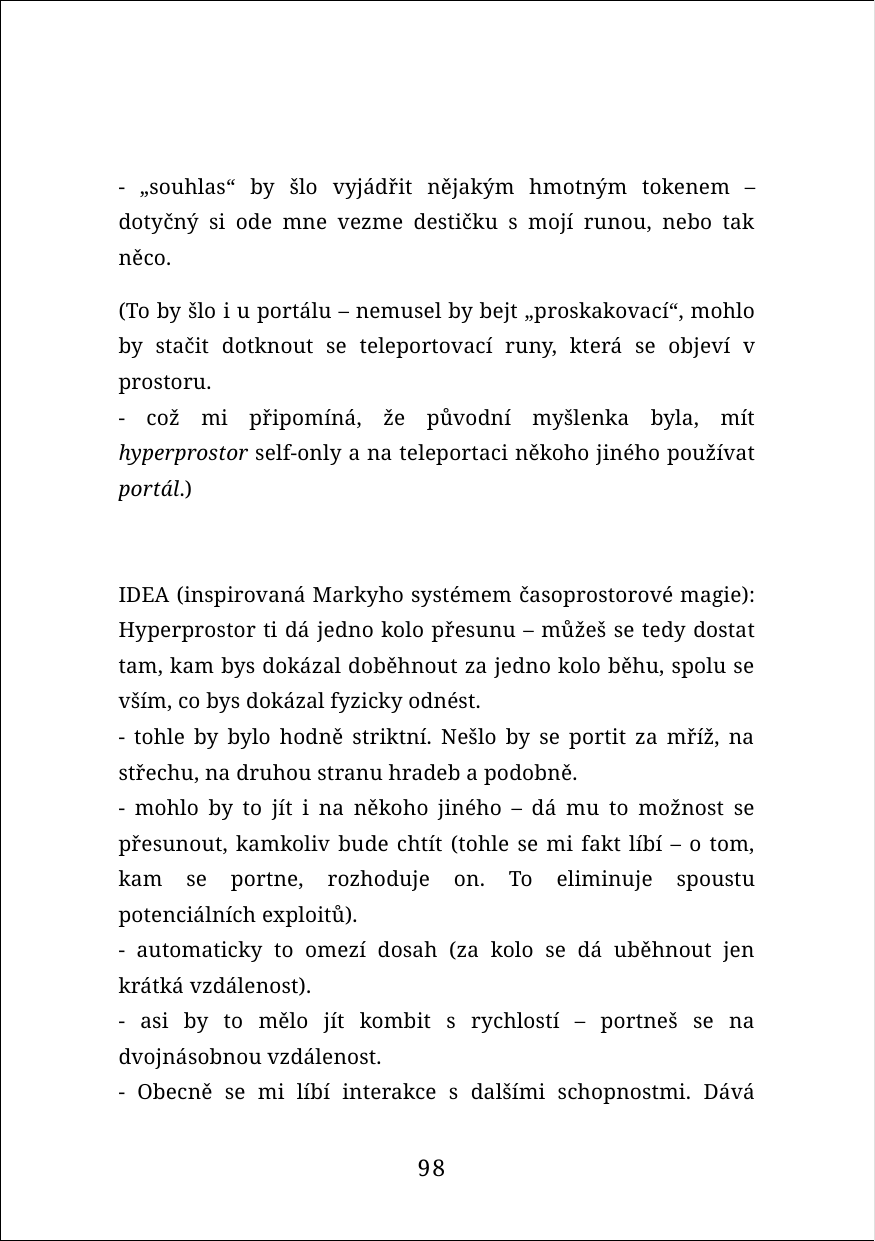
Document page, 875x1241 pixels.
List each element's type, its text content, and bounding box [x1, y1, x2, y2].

text (To by šlo i u portálu – nemusel by bejt „proskakovací“, mohlo by stačit dotknout se teleportovací runy, která se objeví v prostoru. - což mi připomíná, že původní myšlenka byla, mít hyperprostor self-only a na teleportaci někoho jiného používat portál.) [118, 296, 756, 502]
text - „souhlas“ by šlo vyjádřit nějakým hmotným tokenem – dotyčný si ode mne vezme destičku s mojí runou, nebo tak něco. [118, 172, 756, 271]
text IDEA (inspirovaná Markyho systémem časoprostorové magie): Hyperprostor ti dá jedno kolo přesunu – můžeš se tedy dostat tam, kam bys dokázal doběhnout za jedno kolo běhu, spolu se vším, co bys dokázal fyzicky odnést. - tohle by bylo hodně striktní. Nešlo by se portit za mříž, na střechu, na druhou stranu hradeb a podobně. - mohlo by to jít i na někoho jiného – dá mu to možnost se přesunout, kamkoliv bude chtít (tohle se mi fakt líbí – o tom, kam se portne, rozhoduje on. To eliminuje spoustu potenciálních exploitů). - automaticky to omezí dosah (za kolo se dá uběhnout jen krátká vzdálenost). - asi by to mělo jít kombit s rychlostí – portneš se na dvojnásobnou vzdálenost. - Obecně se mi líbí interakce s dalšími schopnostmi. Dává [118, 580, 756, 1106]
